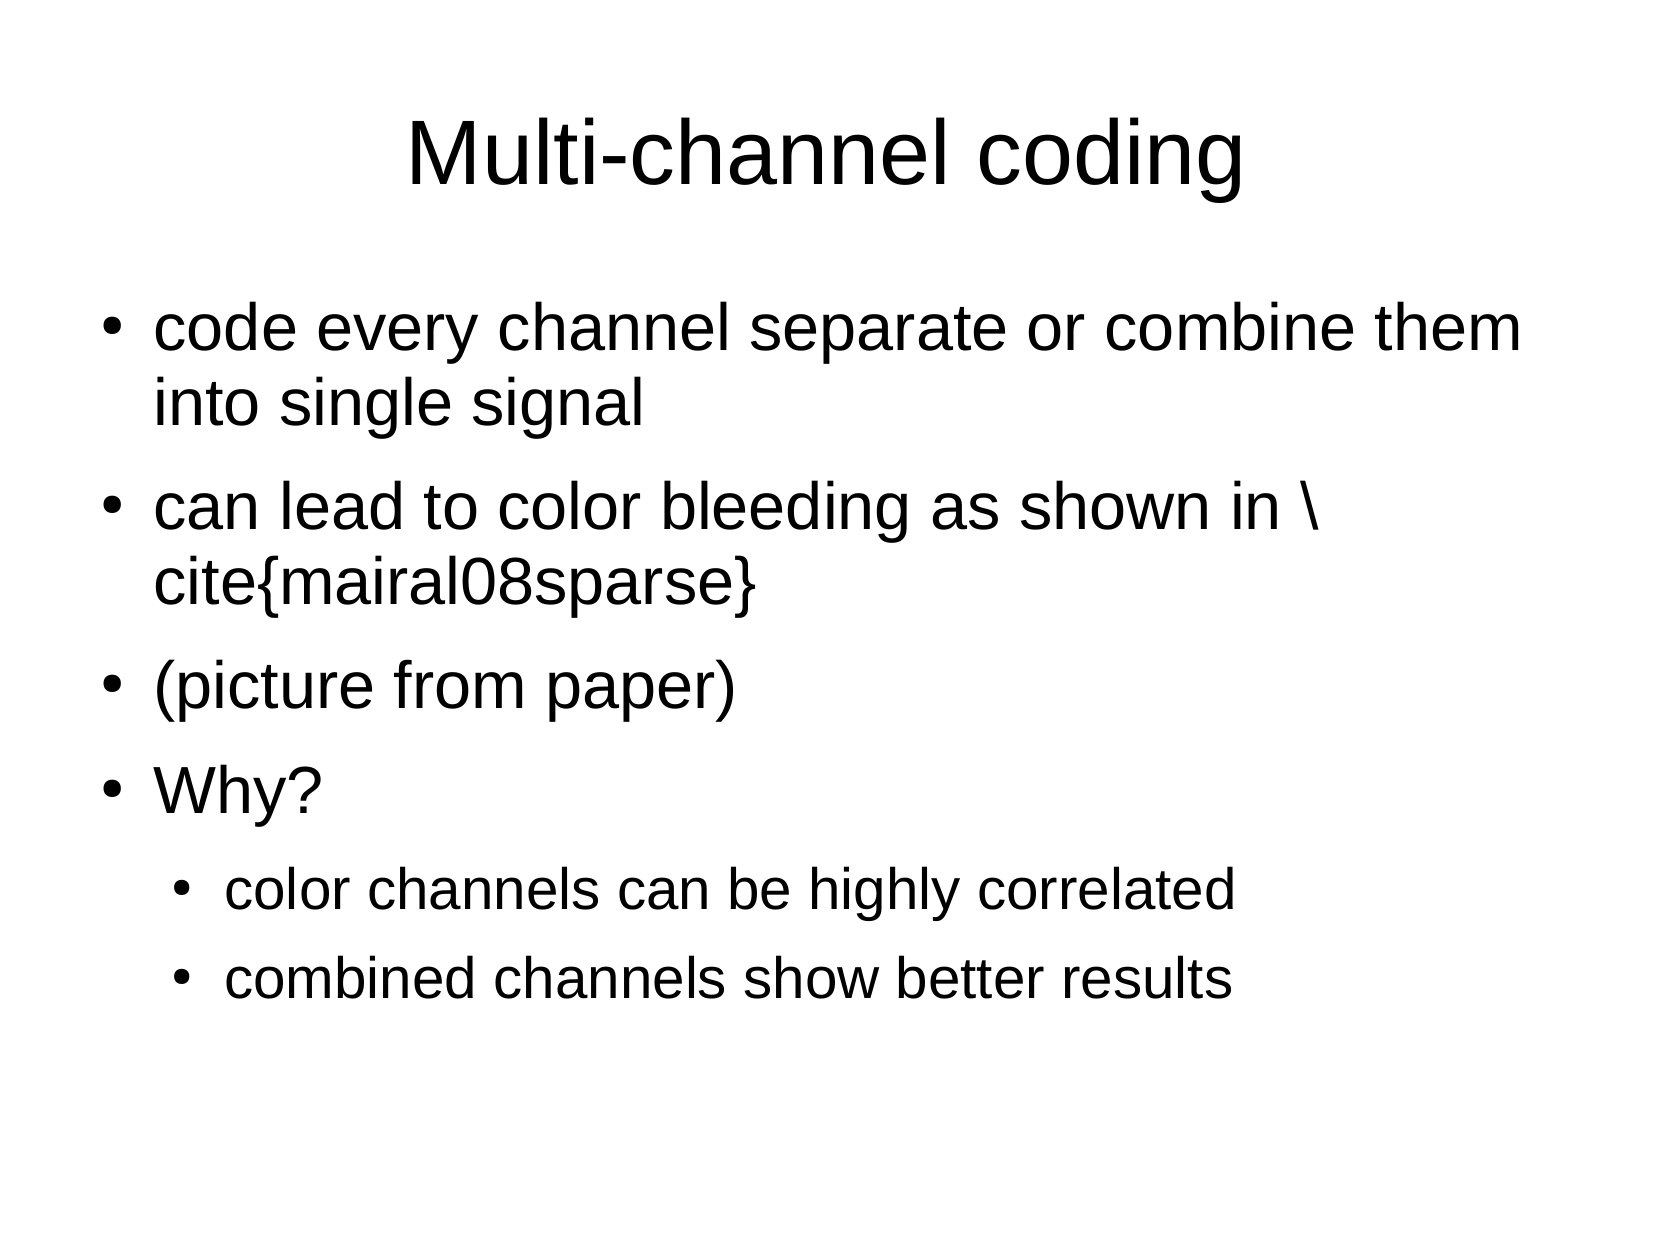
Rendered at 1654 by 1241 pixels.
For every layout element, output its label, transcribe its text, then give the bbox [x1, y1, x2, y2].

title Multi-channel coding [82, 49, 1571, 257]
list code every channel separate or combine them into single signal can lead to color bleeding as shown in \cite{mairal08sparse} (picture from paper) Why? color channels can be highly correlated combined channels show better results [82, 290, 1571, 1094]
